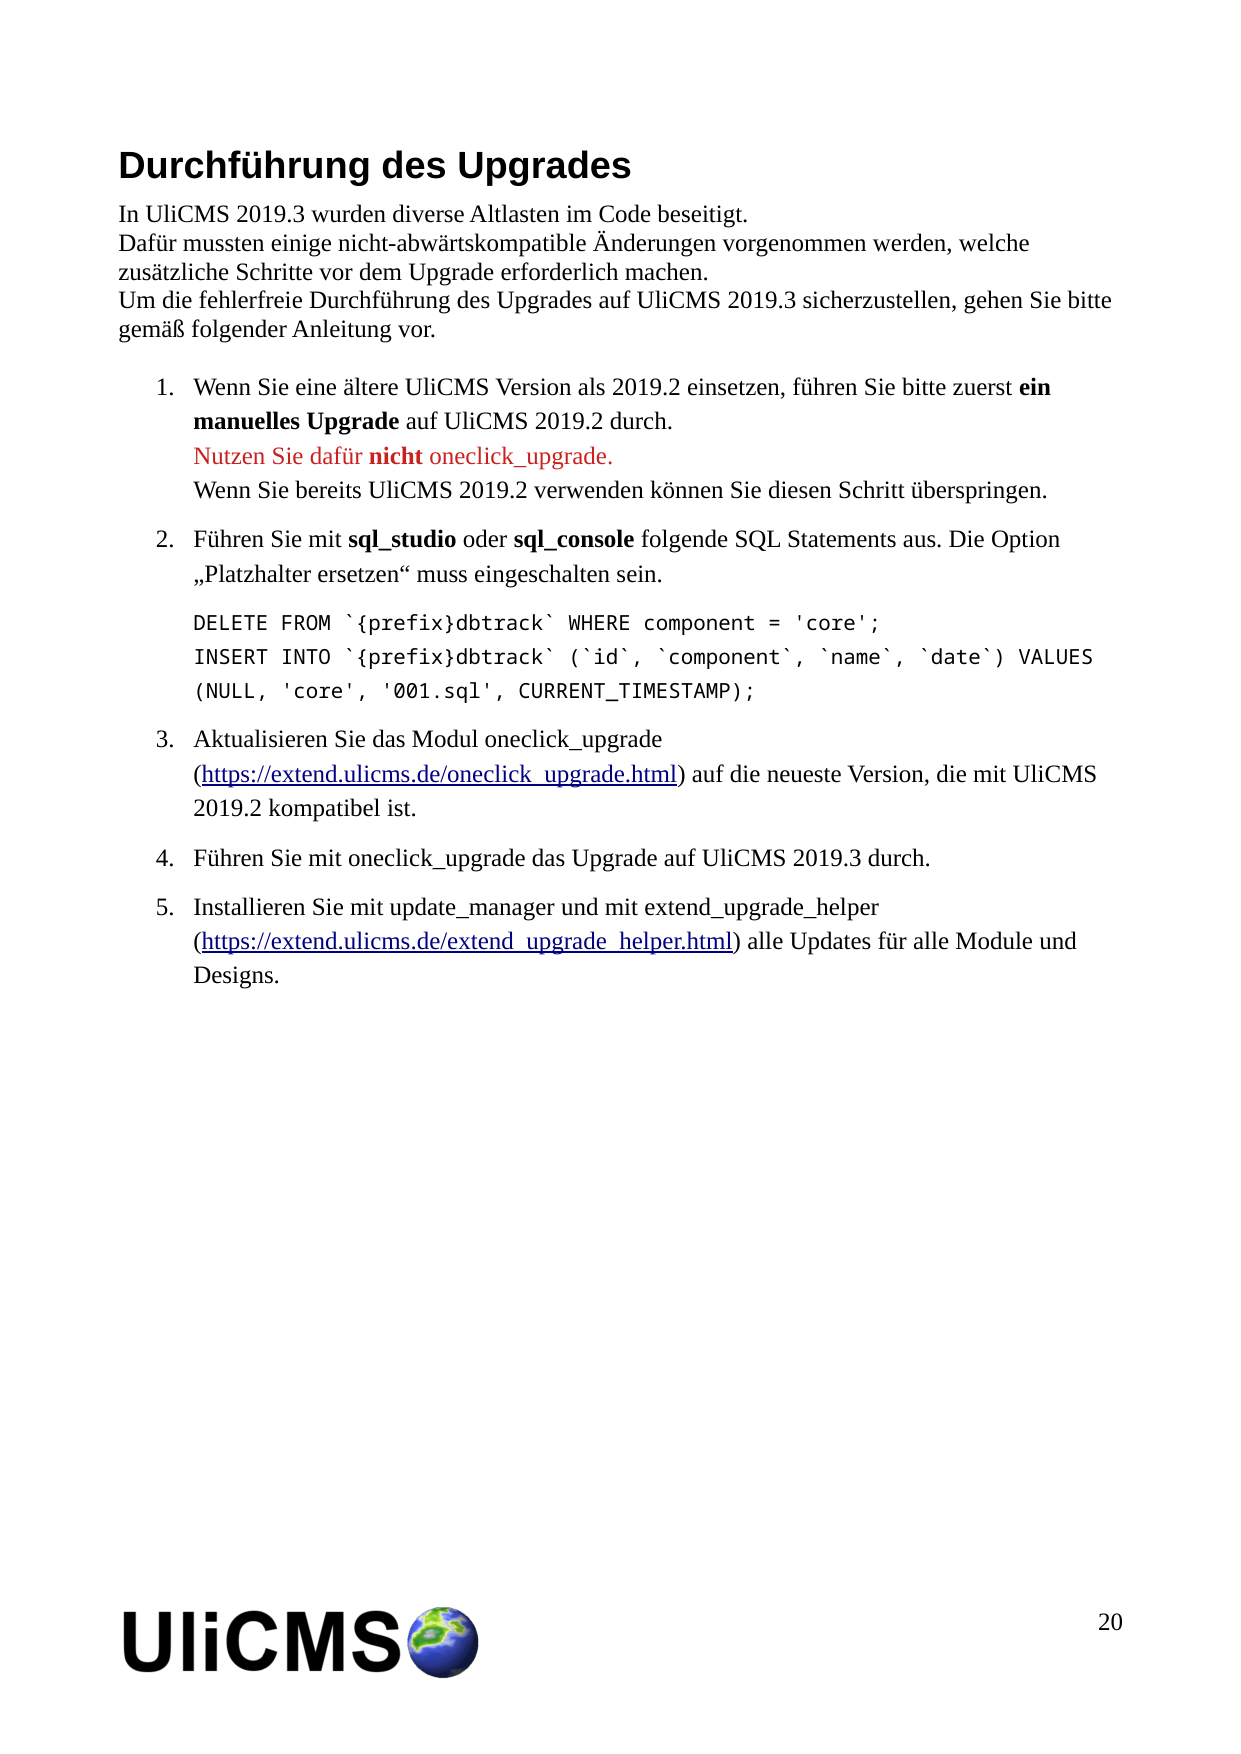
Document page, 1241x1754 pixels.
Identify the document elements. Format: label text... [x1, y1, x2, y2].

list Installieren Sie mit update_manager und mit extend_upgrade_helper (https://extend.ulicms.de/extend_upgrade_helper.html) alle Updates für alle Module und Designs. [156, 892, 1123, 989]
subtitle Durchführung des Upgrades [118, 143, 1123, 187]
list DELETE FROM `{prefix}dbtrack` WHERE component = 'core'; INSERT INTO `{prefix}dbtrack` (`id`, `component`, `name`, `date`) VALUES (NULL, 'core', '001.sql', CURRENT_TIMESTAMP); [156, 608, 1123, 704]
list Führen Sie mit oneclick_upgrade das Upgrade auf UliCMS 2019.3 durch. [156, 843, 1123, 871]
text In UliCMS 2019.3 wurden diverse Altlasten im Code beseitigt. Dafür mussten einige nicht-abwärtskompatible Änderungen vorgenommen werden, welche zusätzliche Schritte vor dem Upgrade erforderlich machen. [118, 199, 1123, 286]
list Führen Sie mit sql_studio oder sql_console folgende SQL Statements aus. Die Option „Platzhalter ersetzen“ muss eingeschalten sein. [156, 524, 1123, 587]
text Um die fehlerfreie Durchführung des Upgrades auf UliCMS 2019.3 sicherzustellen, gehen Sie bitte gemäß folgender Anleitung vor. [118, 286, 1123, 343]
picture [118, 1607, 479, 1681]
list Aktualisieren Sie das Modul oneclick_upgrade (https://extend.ulicms.de/oneclick_upgrade.html) auf die neueste Version, die mit UliCMS 2019.2 kompatibel ist. [156, 724, 1123, 822]
list Wenn Sie eine ältere UliCMS Version als 2019.2 einsetzen, führen Sie bitte zuerst ein manuelles Upgrade auf UliCMS 2019.2 durch. Nutzen Sie dafür nicht oneclick_upgrade. Wenn Sie bereits UliCMS 2019.2 verwenden können Sie diesen Schritt überspringen. [156, 372, 1123, 504]
